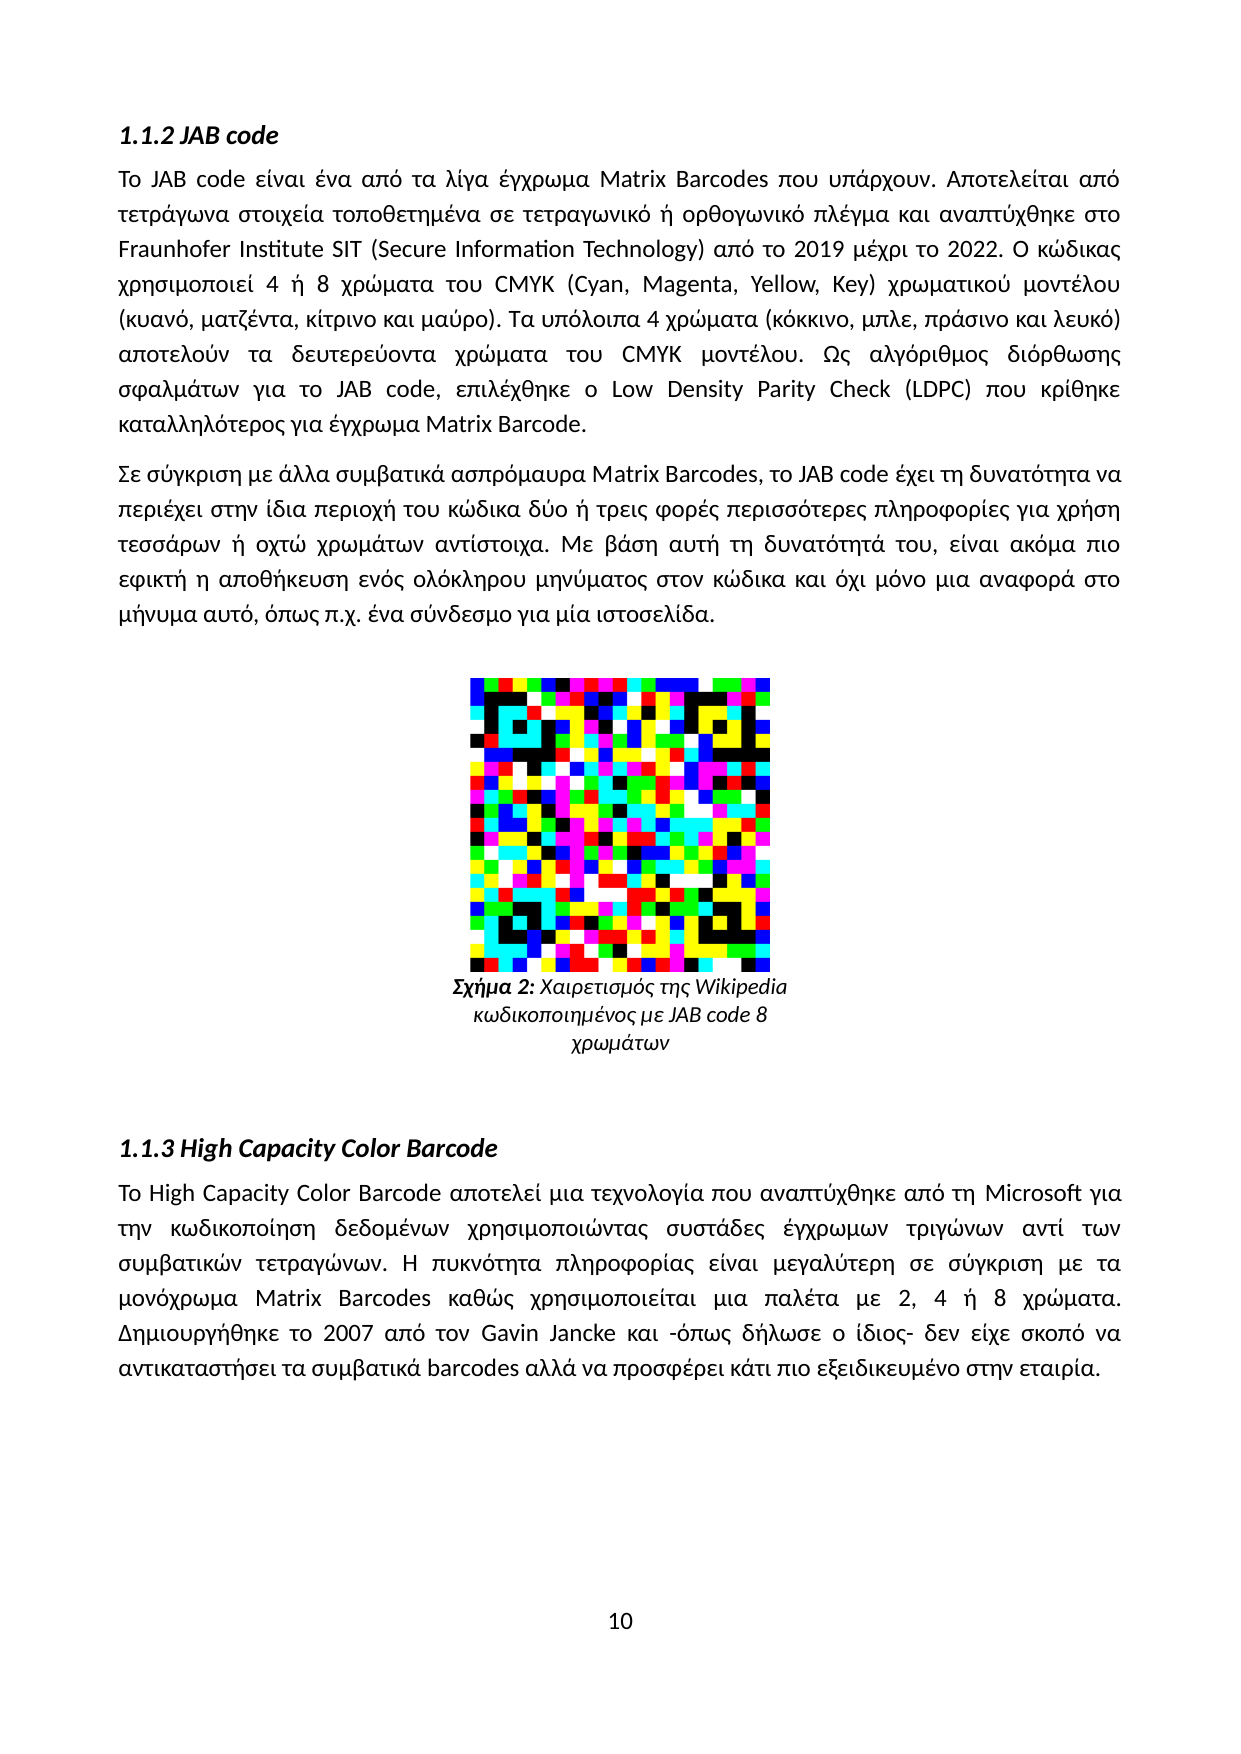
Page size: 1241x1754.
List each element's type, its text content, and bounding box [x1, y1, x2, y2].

subtitle 1.1.3 High Capacity Color Barcode [118, 1132, 1122, 1164]
subtitle 1.1.2 JAB code [118, 118, 1122, 151]
text Το JAB code είναι ένα από τα λίγα έγχρωμα Matrix Barcodes που υπάρχουν. Αποτελείται από τετράγωνα στοιχεία τοποθετημένα σε τετραγωνικό ή ορθογωνικό πλέγμα και αναπτύχθηκε στο Fraunhofer Institute SIT (Secure Information Technology) από το 2019 μέχρι το 2022. Ο κώδικας χρησιμοποιεί 4 ή 8 χρώματα του CMYK (Cyan, Magenta, Yellow, Key) χρωματικού μοντέλου (κυανό, ματζέντα, κίτρινο και μαύρο). Τα υπόλοιπα 4 χρώματα (κόκκινο, μπλε, πράσινο και λευκό) αποτελούν τα δευτερεύοντα χρώματα του CMYK μοντέλου. Ως αλγόριθμος διόρθωσης σφαλμάτων για το JAB code, επιλέχθηκε ο Low Density Parity Check (LDPC) που κρίθηκε καταλληλότερος για έγχρωμα Matrix Barcode. [118, 164, 1122, 439]
text Το High Capacity Color Barcode αποτελεί μια τεχνολογία που αναπτύχθηκε από τη Microsoft για την κωδικοποίηση δεδομένων χρησιμοποιώντας συστάδες έγχρωμων τριγώνων αντί των συμβατικών τετραγώνων. Η πυκνότητα πληροφορίας είναι μεγαλύτερη σε σύγκριση με τα μονόχρωμα Matrix Barcodes καθώς χρησιμοποιείται μια παλέτα με 2, 4 ή 8 χρώματα. Δημιουργήθηκε το 2007 από τον Gavin Jancke και -όπως δήλωσε ο ίδιος- δεν είχε σκοπό να αντικαταστήσει τα συμβατικά barcodes αλλά να προσφέρει κάτι πιο εξειδικευμένο στην εταιρία. [118, 1177, 1122, 1383]
text Σε σύγκριση με άλλα συμβατικά ασπρόμαυρα Matrix Barcodes, το JAB code έχει τη δυνατότητα να περιέχει στην ίδια περιοχή του κώδικα δύο ή τρεις φορές περισσότερες πληροφορίες για χρήση τεσσάρων ή οχτώ χρωμάτων αντίστοιχα. Με βάση αυτή τη δυνατότητά του, είναι ακόμα πιο εφικτή η αποθήκευση ενός ολόκληρου μηνύματος στον κώδικα και όχι μόνο μια αναφορά στο μήνυμα αυτό, όπως π.χ. ένα σύνδεσμο για μία ιστοσελίδα. [118, 458, 1122, 629]
picture [470, 678, 770, 972]
text Σχήμα 2: Χαιρετισμός της Wikipedia κωδικοποιημένος με JAB code 8 χρωμάτων [446, 972, 794, 1056]
